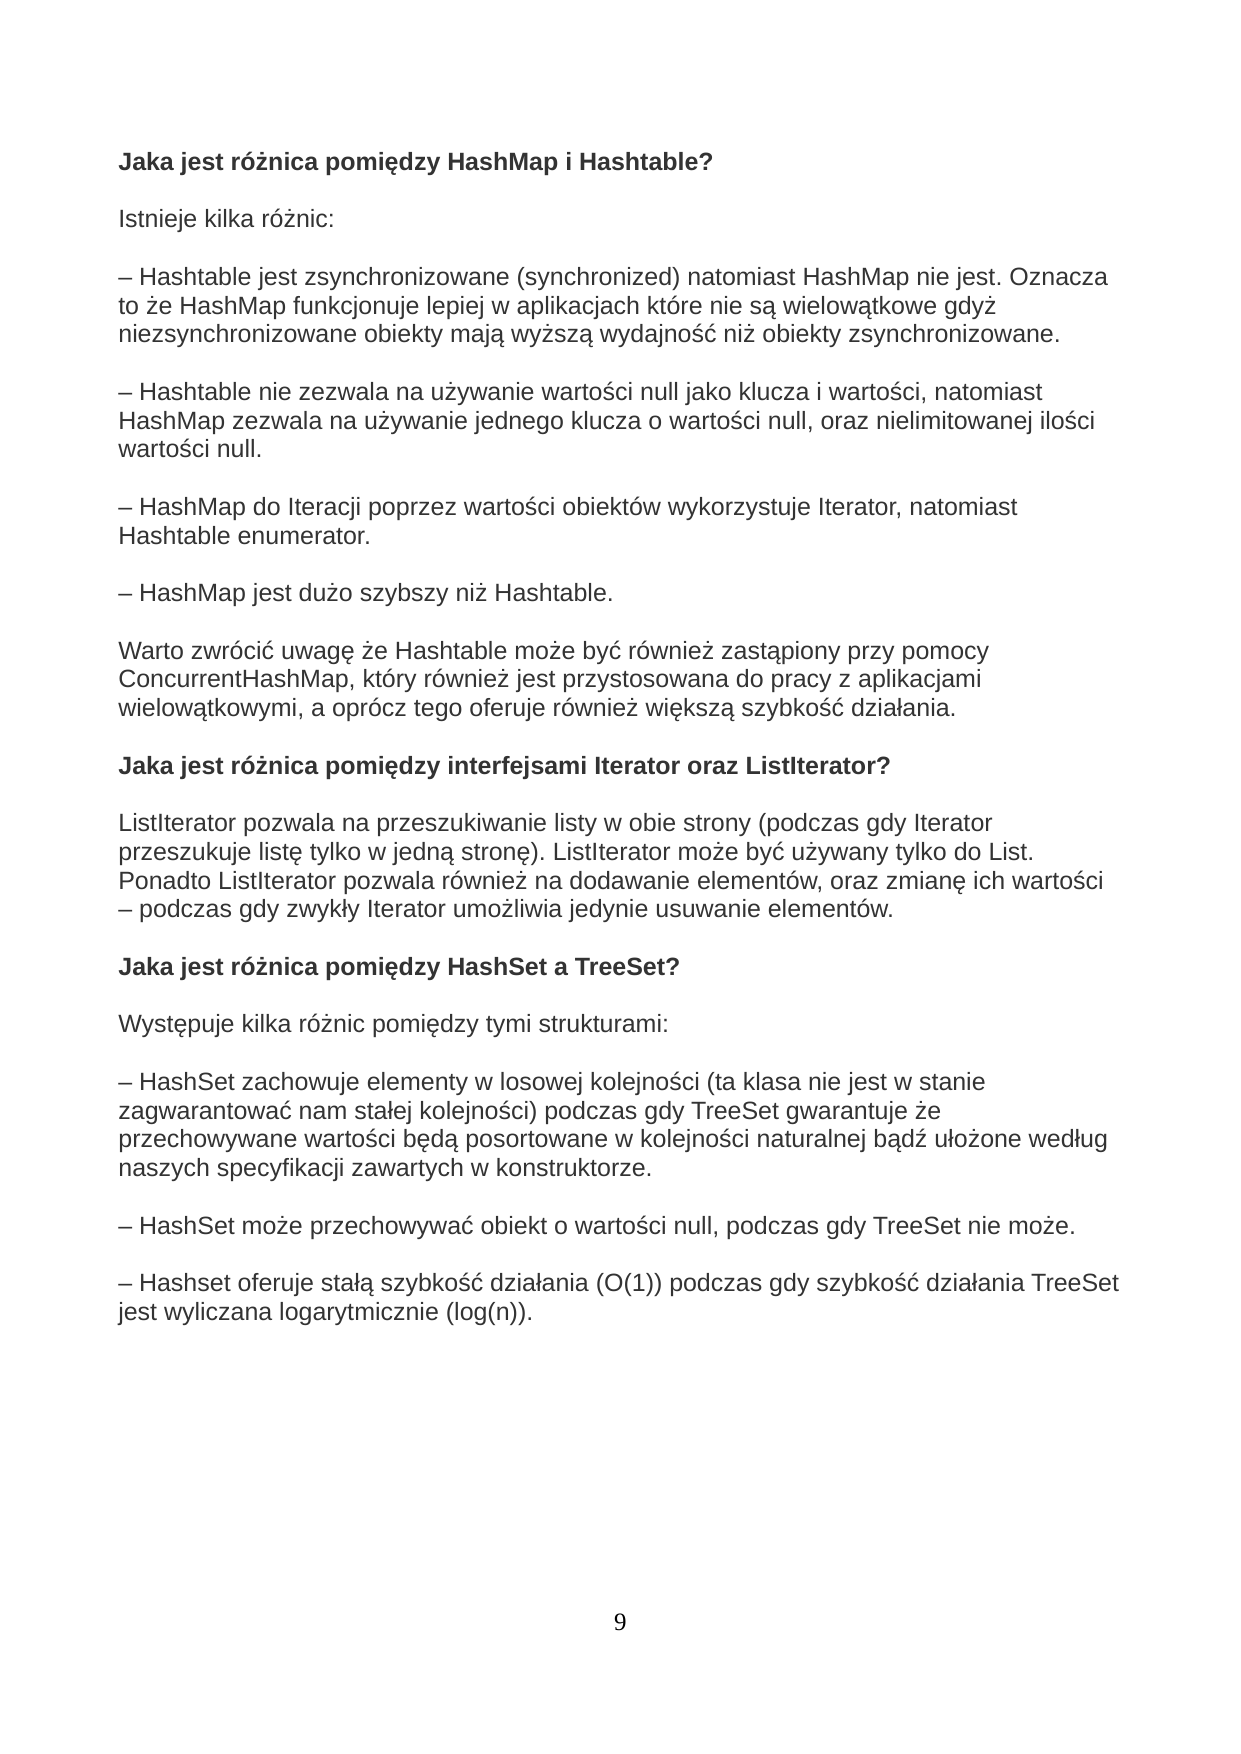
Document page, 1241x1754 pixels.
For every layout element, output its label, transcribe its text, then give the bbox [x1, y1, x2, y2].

text Warto zwrócić uwagę że Hashtable może być również zastąpiony przy pomocy ConcurrentHashMap, który również jest przystosowana do pracy z aplikacjami wielowątkowymi, a oprócz tego oferuje również większą szybkość działania. Jaka jest różnica pomiędzy interfejsami Iterator oraz ListIterator? ListIterator pozwala na przeszukiwanie listy w obie strony (podczas gdy Iterator przeszukuje listę tylko w jedną stronę). ListIterator może być używany tylko do List. Ponadto ListIterator pozwala również na dodawanie elementów, oraz zmianę ich wartości – podczas gdy zwykły Iterator umożliwia jedynie usuwanie elementów. [118, 636, 1122, 923]
text Jaka jest różnica pomiędzy HashMap i Hashtable? Istnieje kilka różnic: [118, 147, 1122, 233]
text – HashSet zachowuje elementy w losowej kolejności (ta klasa nie jest w stanie zagwarantować nam stałej kolejności) podczas gdy TreeSet gwarantuje że przechowywane wartości będą posortowane w kolejności naturalnej bądź ułożone według naszych specyfikacji zawartych w konstruktorze. [118, 1067, 1122, 1182]
text – Hashtable jest zsynchronizowane (synchronized) natomiast HashMap nie jest. Oznacza to że HashMap funkcjonuje lepiej w aplikacjach które nie są wielowątkowe gdyż niezsynchronizowane obiekty mają wyższą wydajność niż obiekty zsynchronizowane. [118, 262, 1122, 348]
text – Hashset oferuje stałą szybkość działania (O(1)) podczas gdy szybkość działania TreeSet jest wyliczana logarytmicznie (log(n)). [118, 1268, 1122, 1556]
text – HashMap do Iteracji poprzez wartości obiektów wykorzystuje Iterator, natomiast Hashtable enumerator. [118, 492, 1122, 549]
text – HashMap jest dużo szybszy niż Hashtable. [118, 578, 1122, 607]
text – Hashtable nie zezwala na używanie wartości null jako klucza i wartości, natomiast HashMap zezwala na używanie jednego klucza o wartości null, oraz nielimitowanej ilości wartości null. [118, 377, 1122, 463]
text – HashSet może przechowywać obiekt o wartości null, podczas gdy TreeSet nie może. [118, 1211, 1122, 1239]
text Jaka jest różnica pomiędzy HashSet a TreeSet? Występuje kilka różnic pomiędzy tymi strukturami: [118, 952, 1122, 1038]
